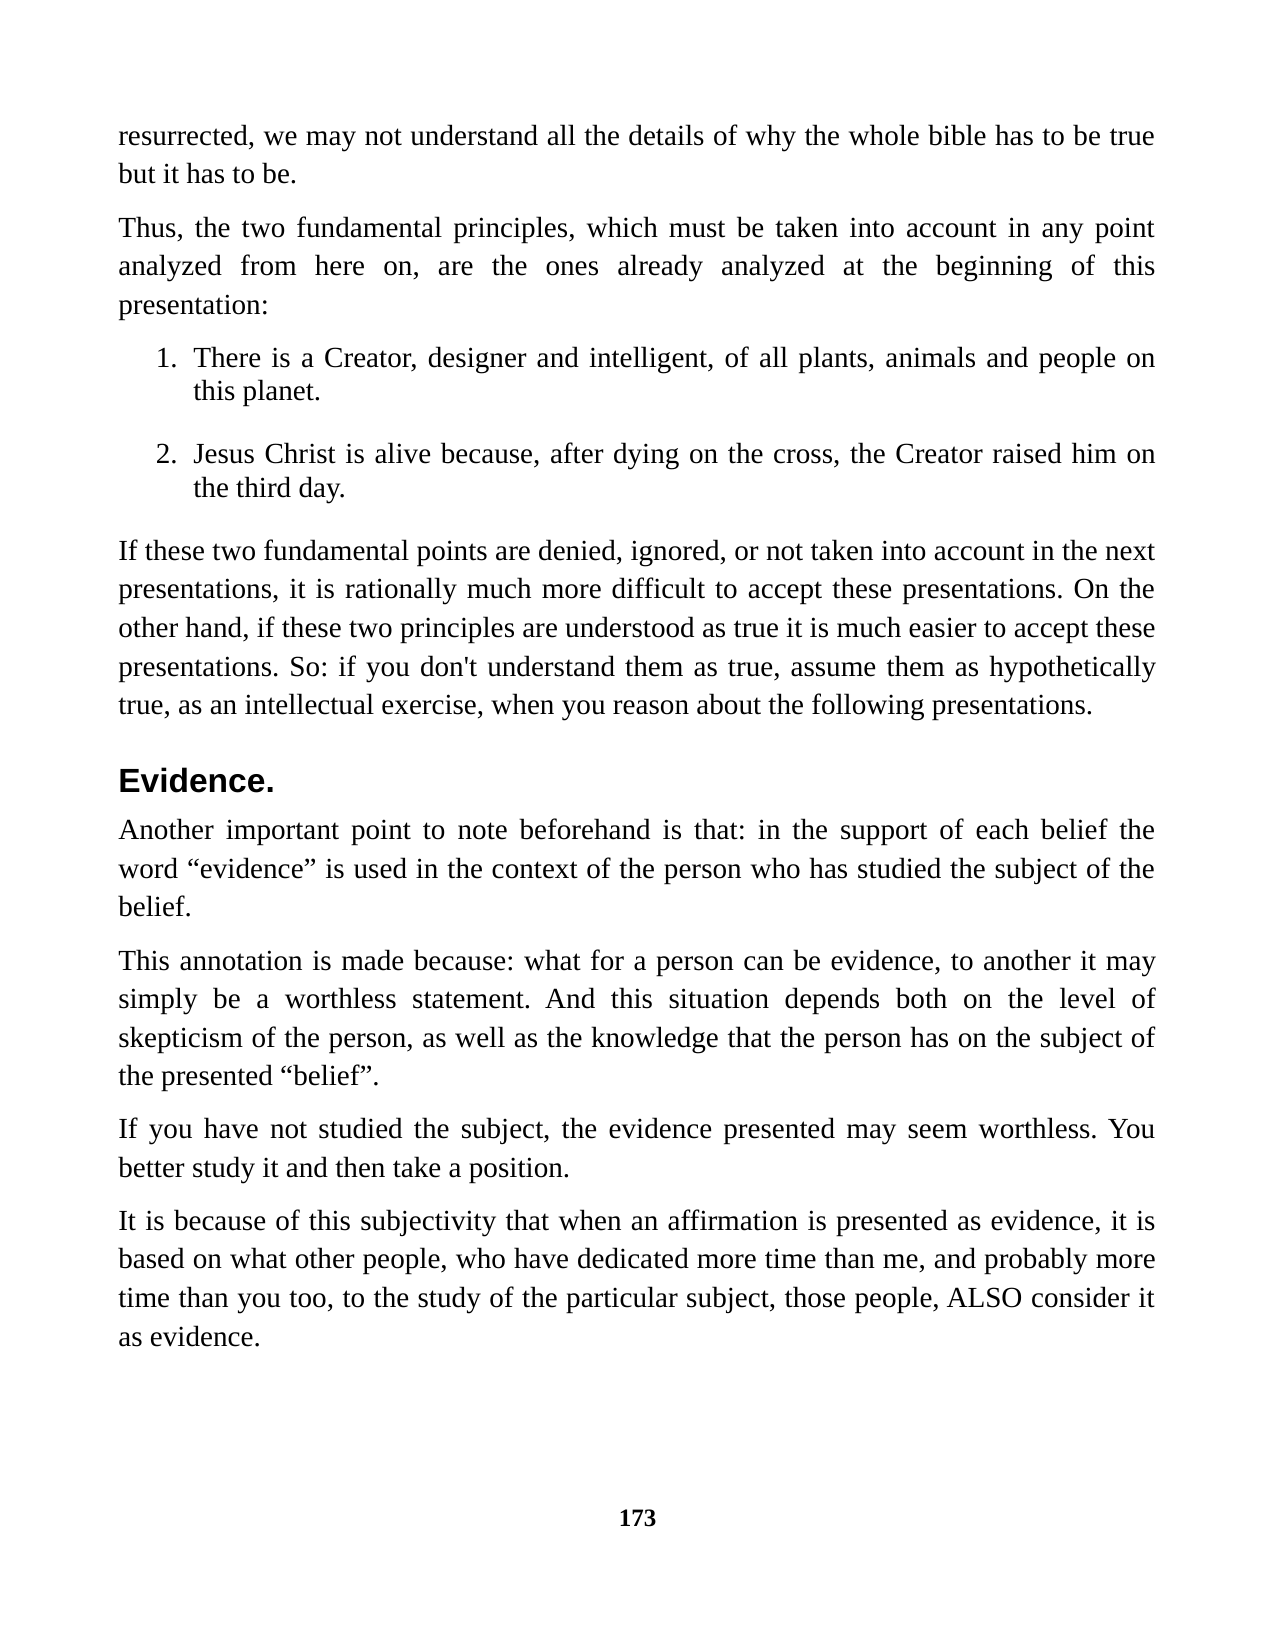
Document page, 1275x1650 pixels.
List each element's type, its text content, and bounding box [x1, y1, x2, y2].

list Jesus Christ is alive because, after dying on the cross, the Creator raised him on the third day. [156, 437, 1157, 504]
text resurrected, we may not understand all the details of why the whole bible has to be true but it has to be. [118, 118, 1157, 190]
text Thus, the two fundamental principles, which must be taken into account in any point analyzed from here on, are the ones already analyzed at the beginning of this presentation: [118, 210, 1157, 320]
text It is because of this subjectivity that when an affirmation is presented as evidence, it is based on what other people, who have dedicated more time than me, and probably more time than you too, to the study of the particular subject, those people, ALSO consider it as evidence. [118, 1203, 1157, 1352]
text This annotation is made because: what for a person can be evidence, to another it may simply be a worthless statement. And this situation depends both on the level of skepticism of the person, as well as the knowledge that the person has on the subject of the presented “belief”. [118, 943, 1157, 1092]
text Another important point to note beforehand is that: in the support of each belief the word “evidence” is used in the context of the person who has studied the subject of the belief. [118, 812, 1157, 923]
list There is a Creator, designer and intelligent, of all plants, animals and people on this planet. [156, 340, 1157, 407]
text If these two fundamental points are denied, ignored, or not taken into account in the next presentations, it is rationally much more difficult to accept these presentations. On the other hand, if these two principles are understood as true it is much easier to accept these presentations. So: if you don't understand them as true, assume them as hypothetically true, as an intellectual exercise, when you reason about the following presentations. [118, 533, 1157, 721]
text If you have not studied the subject, the evidence presented may seem worthless. You better study it and then take a position. [118, 1111, 1157, 1183]
subtitle Evidence. [118, 761, 1157, 800]
